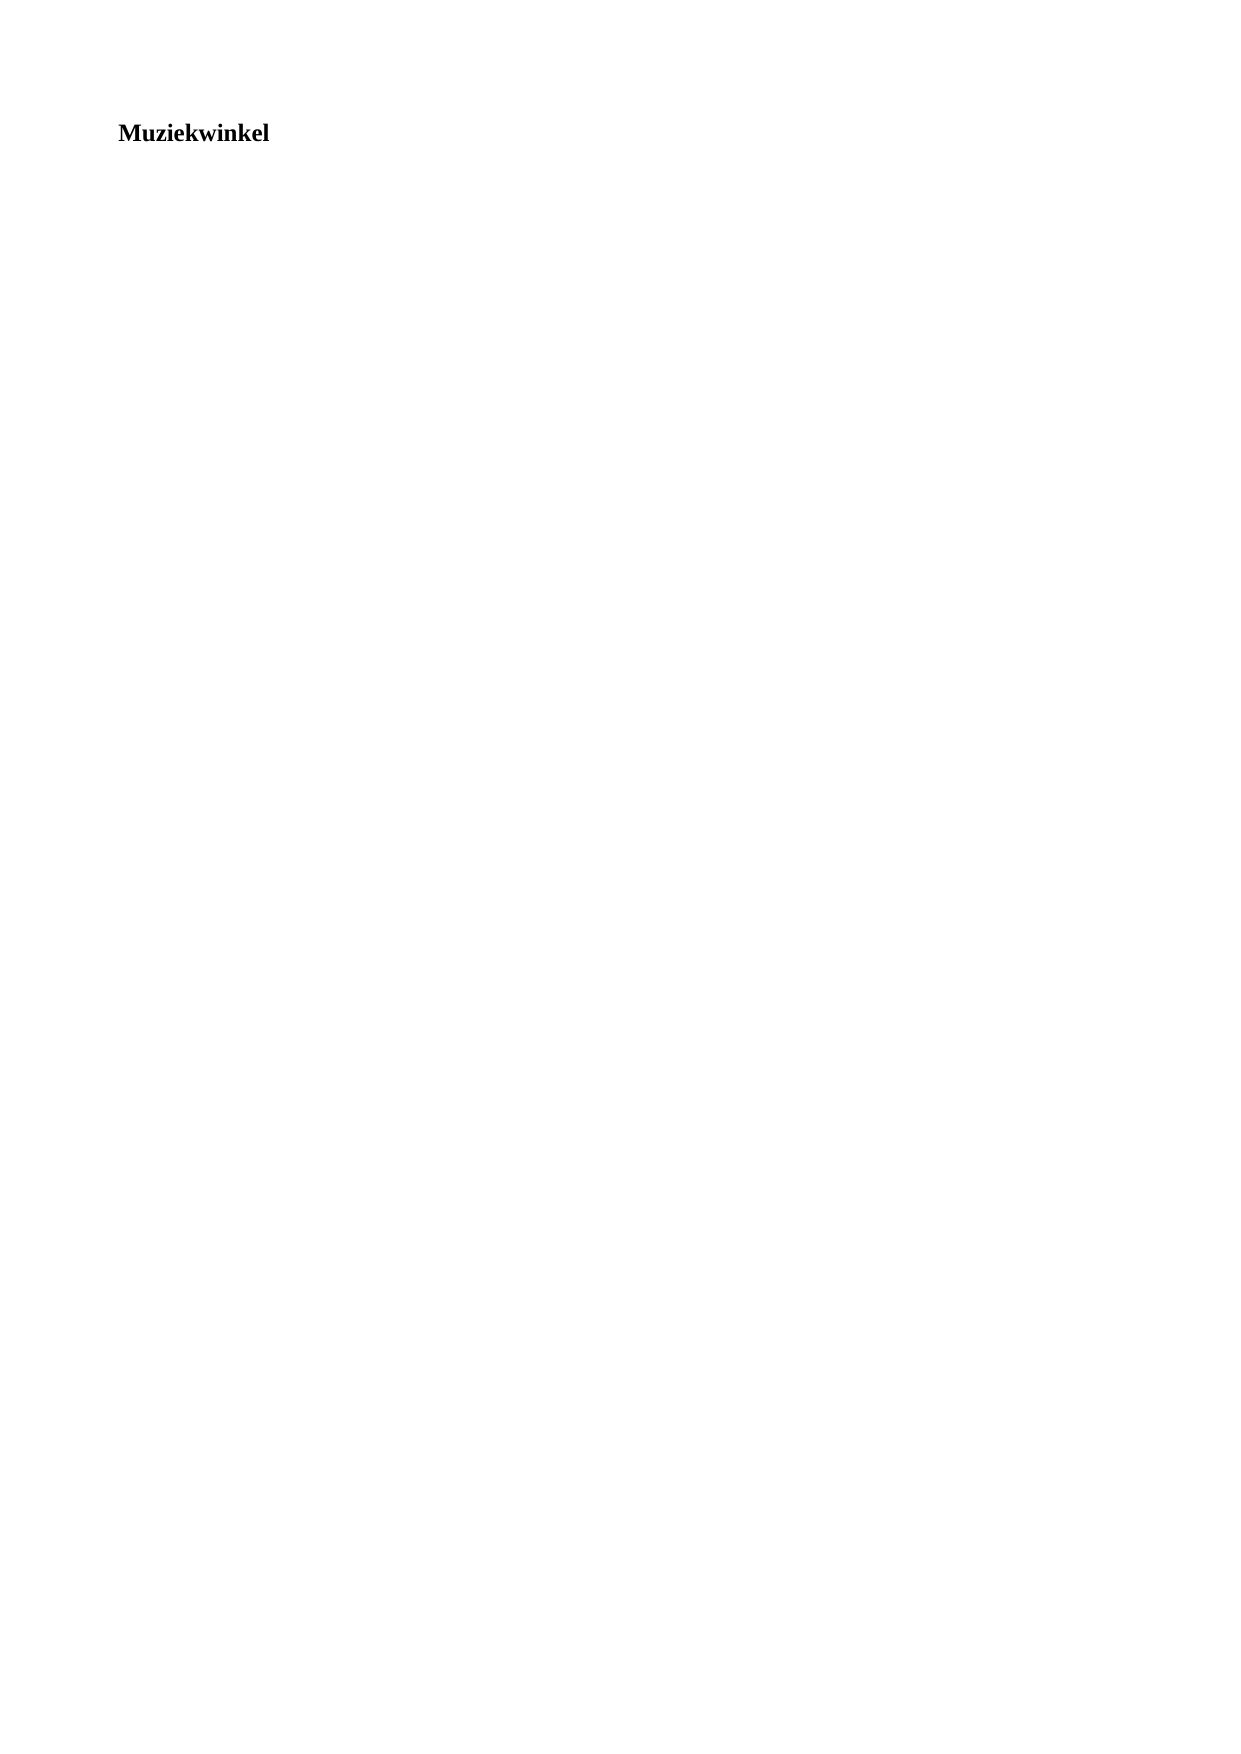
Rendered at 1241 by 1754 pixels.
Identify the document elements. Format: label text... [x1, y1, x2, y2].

text Muziekwinkel [118, 118, 1122, 147]
